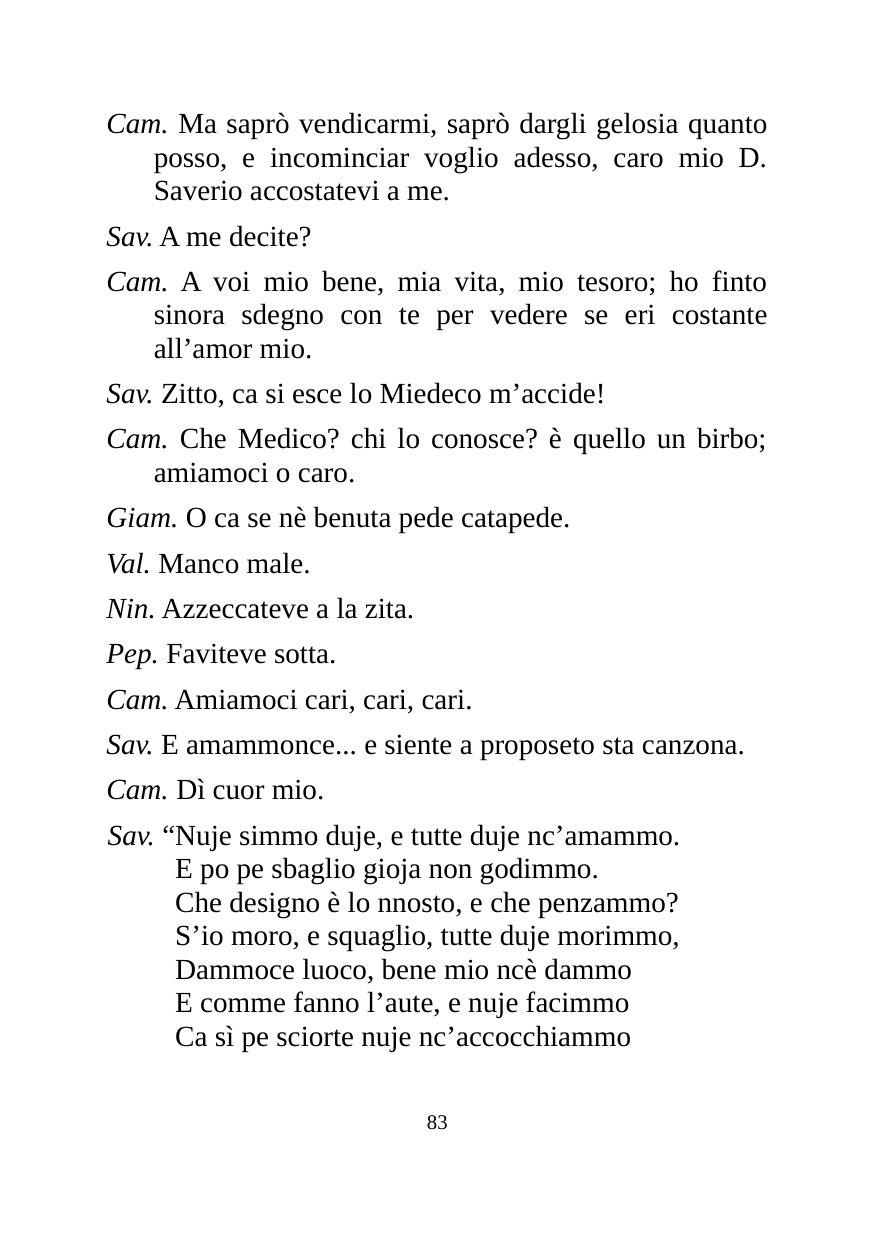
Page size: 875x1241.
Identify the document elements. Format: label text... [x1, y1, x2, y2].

text Sav. A me decite? [106, 219, 768, 252]
text Sav. E amammonce... e siente a proposeto sta canzona. [106, 727, 768, 761]
text Val. Manco male. [106, 546, 768, 579]
text Giam. O ca se nè benuta pede catapede. [106, 501, 768, 534]
text Sav. Zitto, ca si esce lo Miedeco m’accide! [106, 376, 768, 410]
text Cam. A voi mio bene, mia vita, mio tesoro; ho finto sinora sdegno con te per vedere se eri costante all’amor mio. [106, 264, 768, 364]
text Nin. Azzeccateve a la zita. [106, 591, 768, 625]
text Cam. Ma saprò vendicarmi, saprò dargli gelosia quanto posso, e incominciar voglio adesso, caro mio D. Saverio accostatevi a me. [106, 106, 768, 207]
text Cam. Che Medico? chi lo conosce? è quello un birbo; amiamoci o caro. [106, 422, 768, 489]
text Cam. Dì cuor mio. [106, 772, 768, 806]
text Sav. “Nuje simmo duje, e tutte duje nc’amammo. E po pe sbaglio gioja non godimmo. Che designo è lo nnosto, e che penzammo? S’io moro, e squaglio, tutte duje morimmo, Dammoce luoco, bene mio ncè dammo E comme fanno l’aute, e nuje facimmo Ca sì pe sciorte nuje nc’accocchiammo [107, 818, 768, 1052]
text Pep. Faviteve sotta. [106, 636, 768, 670]
text Cam. Amiamoci cari, cari, cari. [106, 682, 768, 715]
